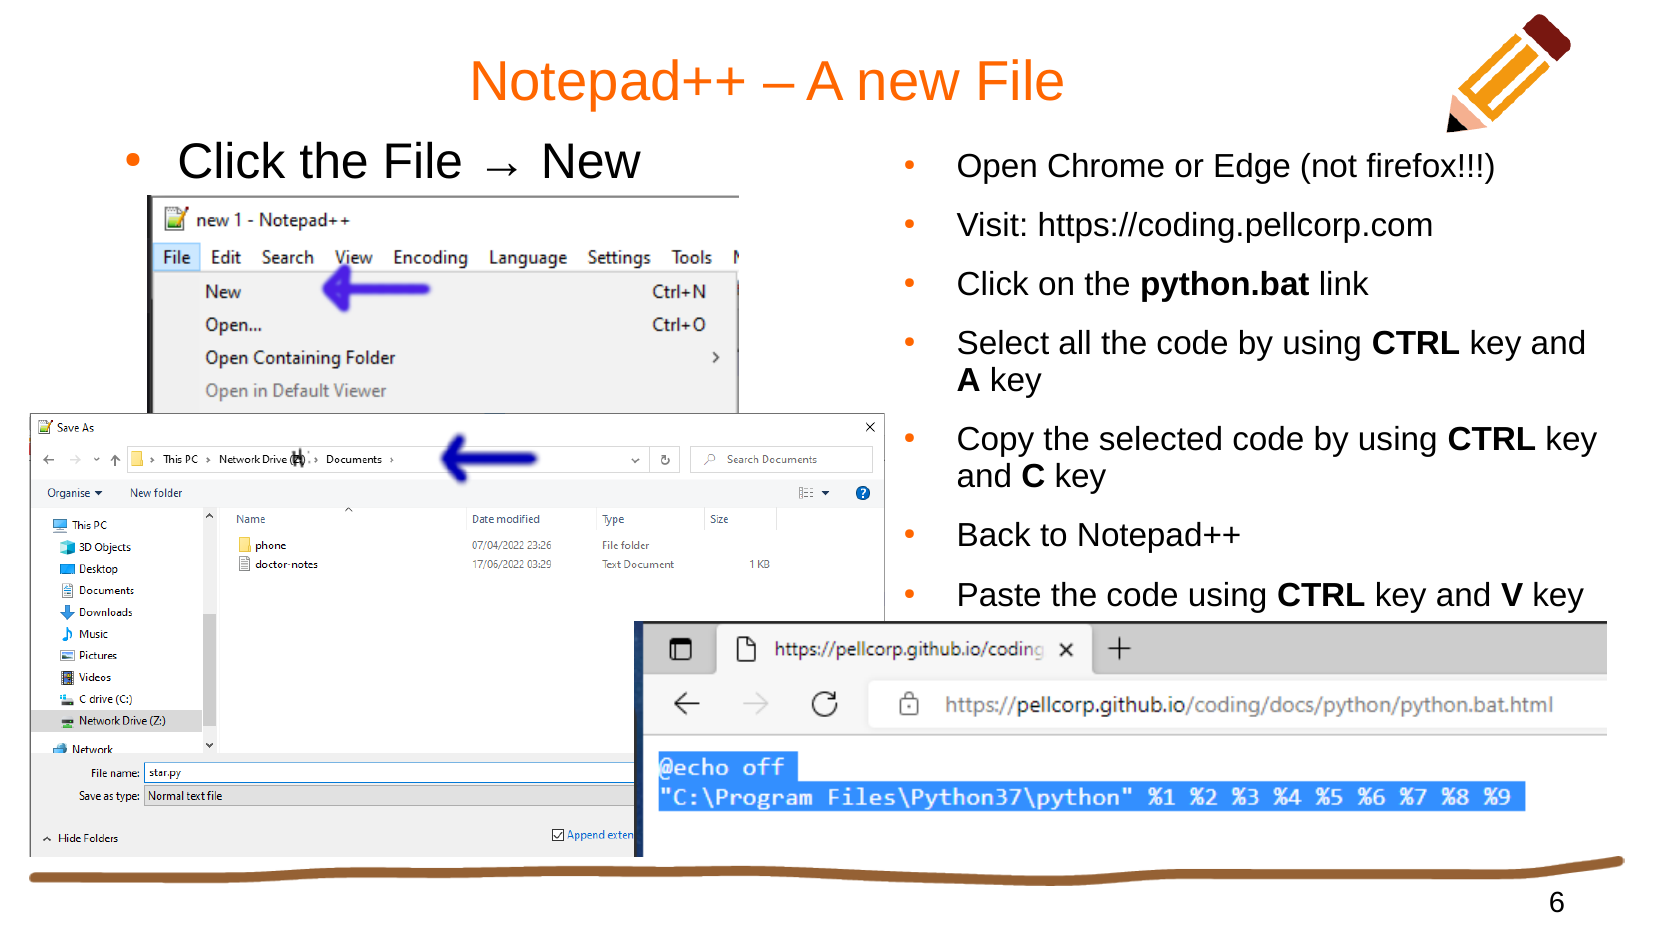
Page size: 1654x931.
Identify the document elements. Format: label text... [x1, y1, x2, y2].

picture [29, 195, 1625, 886]
picture [1446, 14, 1571, 133]
list Click the File → New [106, 132, 827, 413]
title Notepad++ – A new File [88, 29, 1447, 133]
list Open Chrome or Edge (not firefox!!!) Visit: https://coding.pellcorp.com Click on the python.bat link Select all the code by using CTRL key and A key Copy the selected code by using CTRL key and C key Back to Notepad++ Paste the code using CTRL key and V key [885, 147, 1607, 621]
